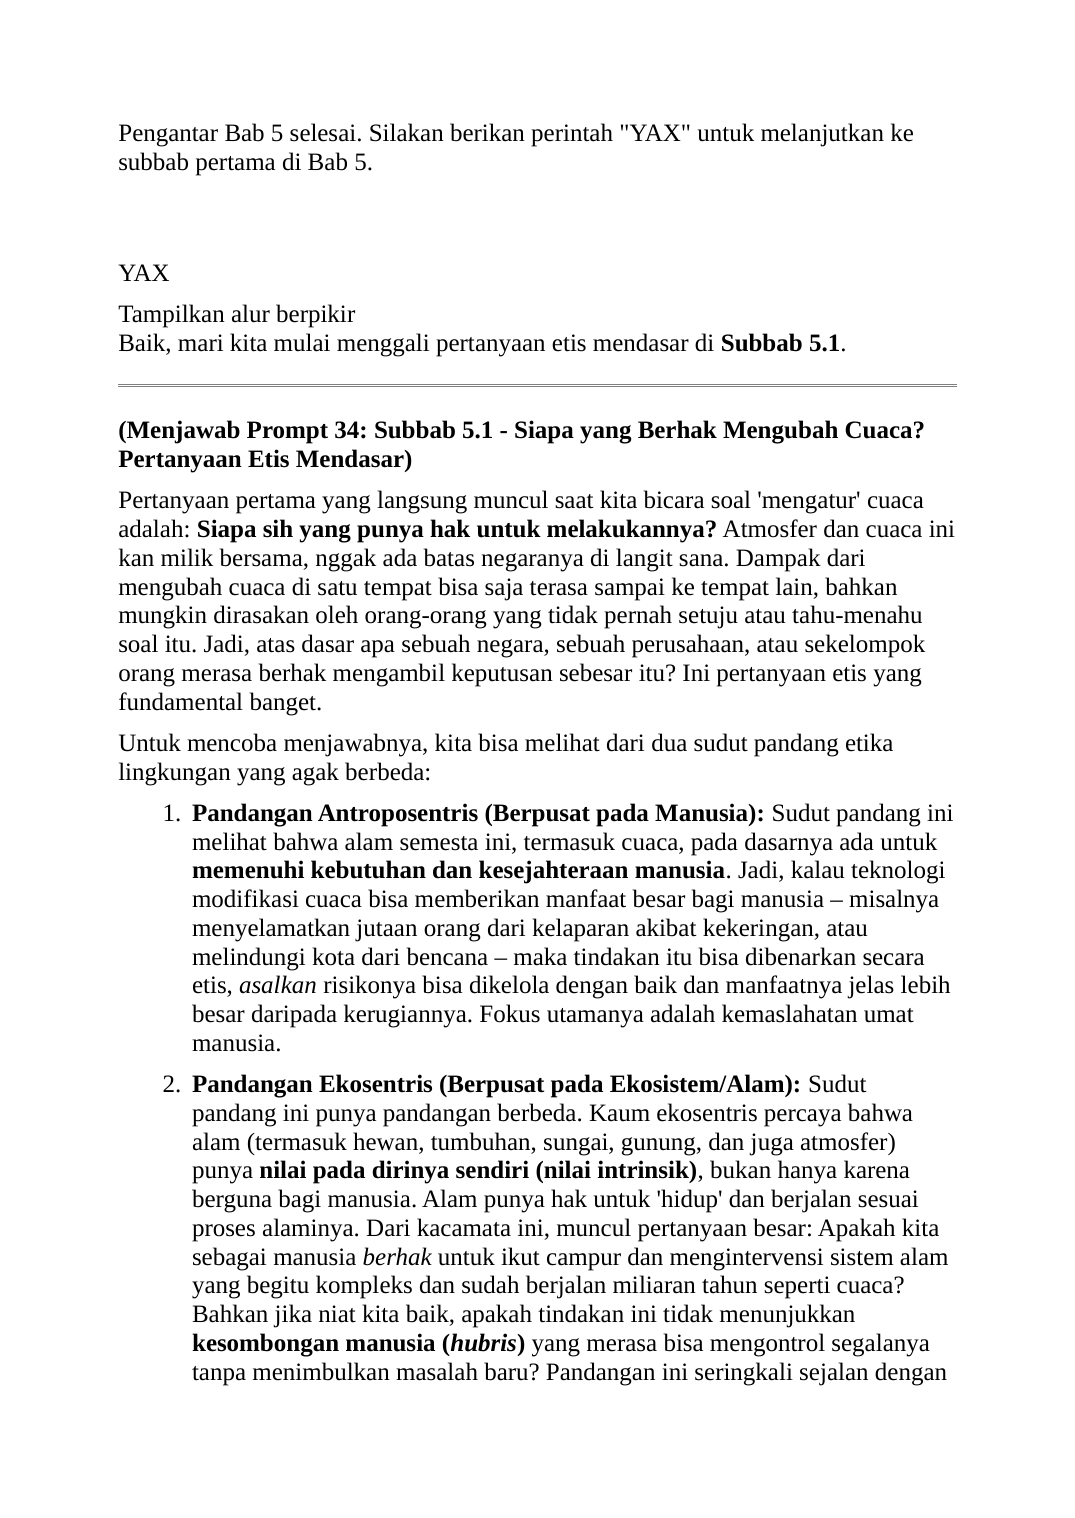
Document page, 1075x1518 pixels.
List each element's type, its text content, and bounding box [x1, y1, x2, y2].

list Pandangan Antroposentris (Berpusat pada Manusia): Sudut pandang ini melihat bahwa alam semesta ini, termasuk cuaca, pada dasarnya ada untuk memenuhi kebutuhan dan kesejahteraan manusia. Jadi, kalau teknologi modifikasi cuaca bisa memberikan manfaat besar bagi manusia – misalnya menyelamatkan jutaan orang dari kelaparan akibat kekeringan, atau melindungi kota dari bencana – maka tindakan itu bisa dibenarkan secara etis, asalkan risikonya bisa dikelola dengan baik dan manfaatnya jelas lebih besar daripada kerugiannya. Fokus utamanya adalah kemaslahatan umat manusia. [162, 798, 957, 1057]
text Untuk mencoba menjawabnya, kita bisa melihat dari dua sudut pandang etika lingkungan yang agak berbeda: [118, 728, 957, 786]
list Pandangan Ekosentris (Berpusat pada Ekosistem/Alam): Sudut pandang ini punya pandangan berbeda. Kaum ekosentris percaya bahwa alam (termasuk hewan, tumbuhan, sungai, gunung, dan juga atmosfer) punya nilai pada dirinya sendiri (nilai intrinsik), bukan hanya karena berguna bagi manusia. Alam punya hak untuk 'hidup' dan berjalan sesuai proses alaminya. Dari kacamata ini, muncul pertanyaan besar: Apakah kita sebagai manusia berhak untuk ikut campur dan mengintervensi sistem alam yang begitu kompleks dan sudah berjalan miliaran tahun seperti cuaca? Bahkan jika niat kita baik, apakah tindakan ini tidak menunjukkan kesombongan manusia (hubris) yang merasa bisa mengontrol segalanya tanpa menimbulkan masalah baru? Pandangan ini seringkali sejalan dengan [162, 1069, 957, 1386]
text Tampilkan alur berpikir [118, 299, 957, 328]
text YAX [118, 258, 957, 287]
text Baik, mari kita mulai menggali pertanyaan etis mendasar di Subbab 5.1. [118, 328, 957, 357]
text Pertanyaan pertama yang langsung muncul saat kita bicara soal 'mengatur' cuaca adalah: Siapa sih yang punya hak untuk melakukannya? Atmosfer dan cuaca ini kan milik bersama, nggak ada batas negaranya di langit sana. Dampak dari mengubah cuaca di satu tempat bisa saja terasa sampai ke tempat lain, bahkan mungkin dirasakan oleh orang-orang yang tidak pernah setuju atau tahu-menahu soal itu. Jadi, atas dasar apa sebuah negara, sebuah perusahaan, atau sekelompok orang merasa berhak mengambil keputusan sebesar itu? Ini pertanyaan etis yang fundamental banget. [118, 486, 957, 716]
text Pengantar Bab 5 selesai. Silakan berikan perintah "YAX" untuk melanjutkan ke subbab pertama di Bab 5. [118, 118, 957, 176]
text (Menjawab Prompt 34: Subbab 5.1 - Siapa yang Berhak Mengubah Cuaca? Pertanyaan Etis Mendasar) [118, 416, 957, 473]
